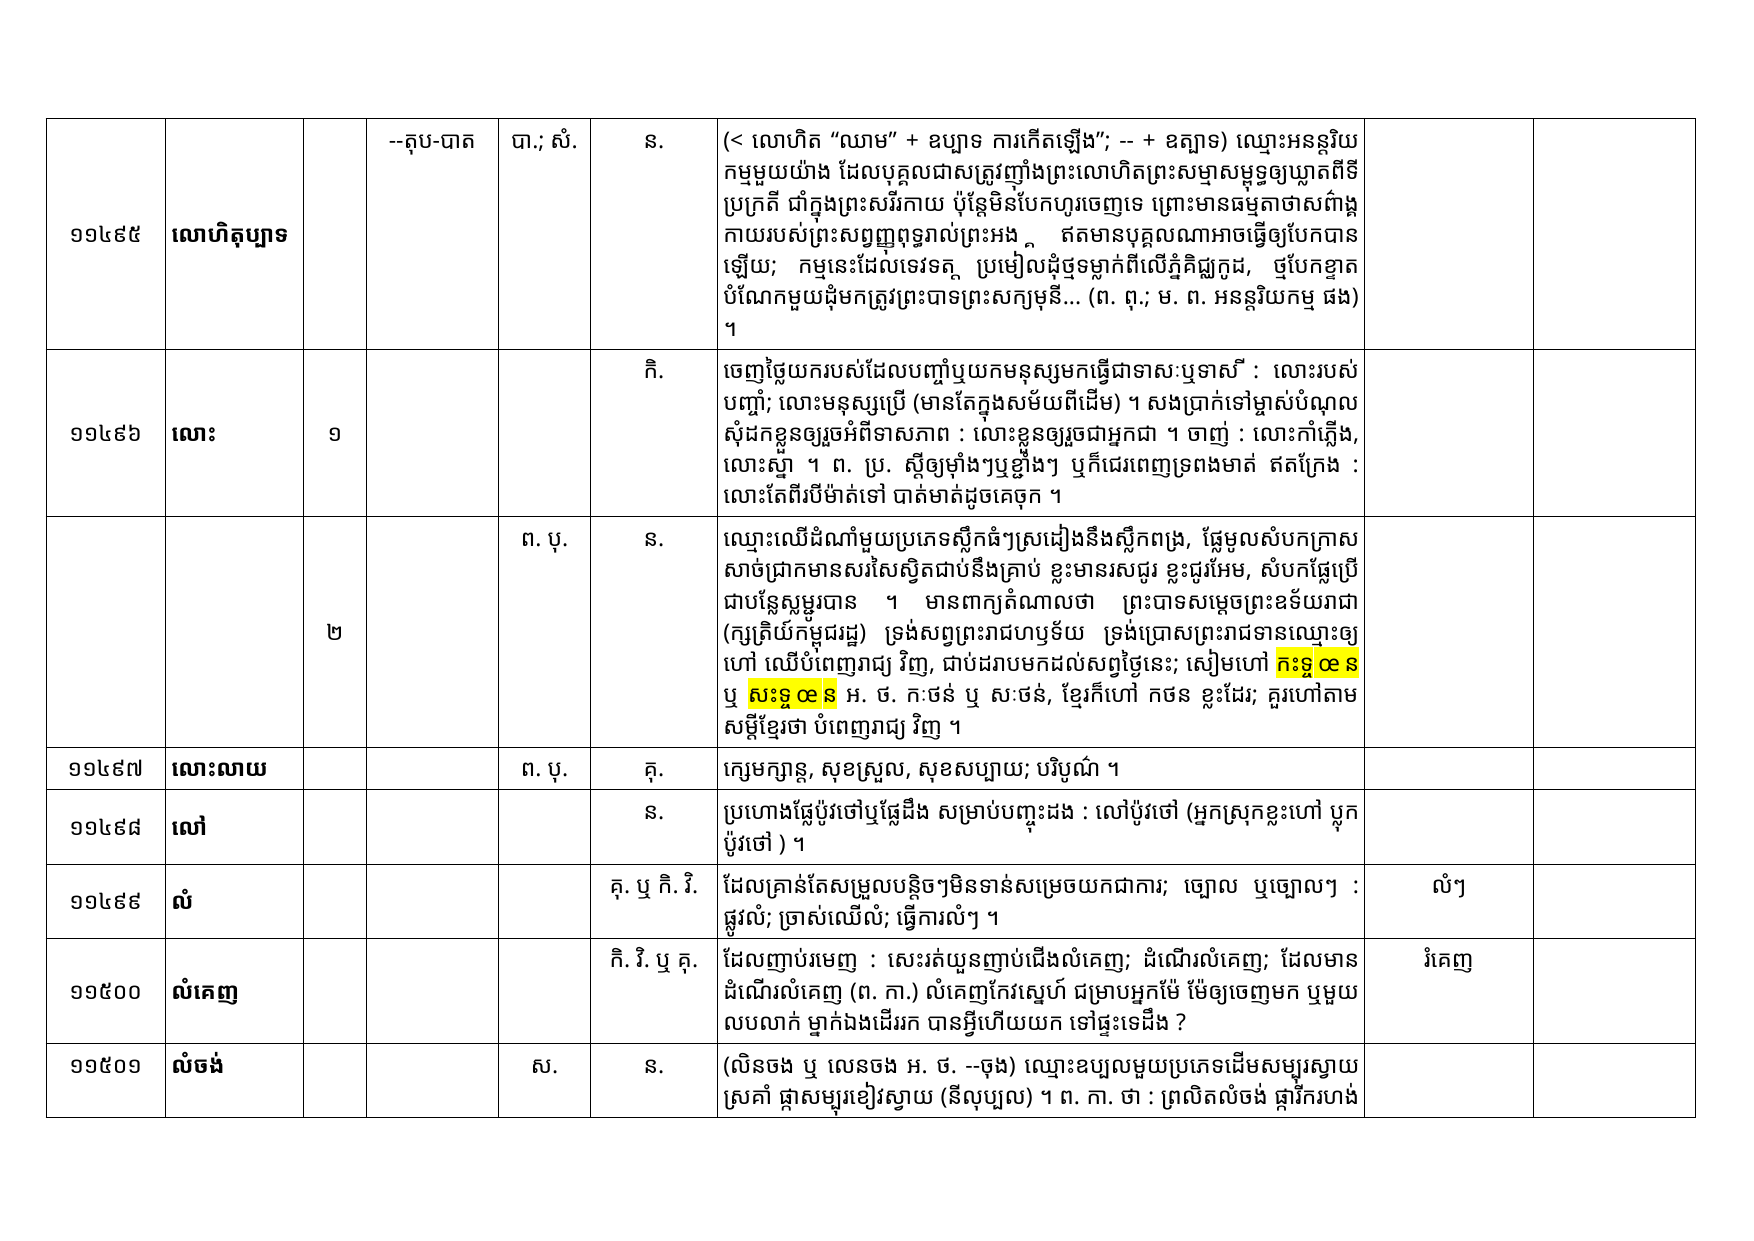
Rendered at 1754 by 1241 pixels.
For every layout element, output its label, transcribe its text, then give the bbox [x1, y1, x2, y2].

table_cell [1534, 865, 1695, 937]
table_cell [304, 1044, 366, 1117]
table_cell លៅ [166, 790, 303, 863]
table_cell [304, 939, 366, 1043]
table_cell លំ [166, 865, 303, 937]
table_cell ព. បុ. [499, 517, 590, 747]
table_cell [304, 865, 366, 937]
table_cell លំ​ៗ [1365, 865, 1533, 937]
table_cell (លិនចង ឬ លេនចង អ. ថ. --ចុង) ឈ្មោះ​ឧប្បល​មួយ​ប្រភេទ​ដើម​សម្បុរ​ស្វាយ​ស្រគាំ ផ្កា​សម្បុរ​ខៀវ​ស្វាយ (នីលុប្បល) ។ ព. កា. ថា : ព្រលិត​លំចង់ ផ្កា​រីក​រហង់ [718, 1044, 1364, 1117]
table_cell លោហិតុប្បាទ [166, 119, 303, 348]
table_cell [304, 748, 366, 789]
table_cell កិ. វិ. ឬ គុ. [591, 939, 717, 1043]
table_cell [367, 939, 498, 1043]
table_cell ន. [591, 517, 717, 747]
table_cell [1534, 119, 1695, 348]
table_cell [499, 939, 590, 1043]
table_cell ស. [499, 1044, 590, 1117]
table_cell ១១៥០០ [47, 939, 165, 1043]
table_cell [47, 517, 165, 747]
table_cell កិ. [591, 350, 717, 516]
table_cell ន. [591, 119, 717, 348]
table_cell ១១៤៩៥ [47, 119, 165, 348]
table_cell [1534, 517, 1695, 747]
table_cell លំគេញ [166, 939, 303, 1043]
table_cell លំចង់ [166, 1044, 303, 1117]
table_cell លោះ [166, 350, 303, 516]
table_cell ១១៤៩៩ [47, 865, 165, 937]
table_cell --តុប-បាត [367, 119, 498, 348]
table_cell [1534, 350, 1695, 516]
table_cell ឈ្មោះ​ឈើ​ដំណាំ​មួយ​ប្រភេទ​ស្លឹក​ធំ​ៗ​ស្រដៀង​នឹង​ស្លឹក​ពង្រ, ផ្លែ​មូល​សំបក​ក្រាស សាច់​ជ្រាក​មាន​សរសៃ​ស្វិត​ជាប់​នឹង​គ្រាប់ ខ្លះ​មាន​រស​ជូរ ខ្លះ​ជូរ​អែម, សំបក​ផ្លែ​ប្រើ​ជា​បន្លែ​ស្ល​ម្ជូរ​បាន ។ មាន​ពាក្យ​តំណាល​ថា ព្រះ​បាទ​សម្តេច​ព្រះ​ឧទ័យ​រាជា (ក្សត្រិយ៍​កម្ពុជ​រដ្ឋ) ទ្រង់​សព្វ​ព្រះ​រាជ​ហឫទ័យ ទ្រង់​ប្រោស​ព្រះ​រាជ​ទាន​ឈ្មោះ​ឲ្យ​ហៅ ឈើ​បំពេញ​រាជ្យ វិញ, ជាប់​ដរាប​មក​ដល់​សព្វ​ថ្ងៃ​នេះ; សៀម​ហៅ កះទ្ចœន ឬ សះទ្ចœន អ. ថ. កៈថន់ ឬ សៈថន់, ខ្មែរ​ក៏​ហៅ កថន ខ្លះ​ដែរ; គួរ​ហៅ​តាម​សម្ដី​ខ្មែរ​ថា បំពេញ​រាជ្យ ​វិញ ។ [718, 517, 1364, 747]
table_cell ១១៤៩៦ [47, 350, 165, 516]
table_cell គុ. ឬ កិ. វិ. [591, 865, 717, 937]
table_cell ក្សេមក្សាន្ត, សុខ​ស្រួល, សុខ​សប្បាយ; បរិបូណ៌ ។ [718, 748, 1364, 789]
table_cell [367, 517, 498, 747]
table_cell [1365, 517, 1533, 747]
table_cell [1534, 939, 1695, 1043]
table_cell [1534, 1044, 1695, 1117]
table_cell [1534, 790, 1695, 863]
table_cell [1365, 790, 1533, 863]
table_cell [367, 790, 498, 863]
table_cell [304, 790, 366, 863]
table_cell រំគេញ [1365, 939, 1533, 1043]
table_cell ន. [591, 790, 717, 863]
table_cell [499, 350, 590, 516]
table_cell [304, 119, 366, 348]
table_cell ២ [304, 517, 366, 747]
table_cell លោះលាយ [166, 748, 303, 789]
table_cell [1365, 1044, 1533, 1117]
table_cell [1365, 748, 1533, 789]
table_cell ១ [304, 350, 366, 516]
table_cell [166, 517, 303, 747]
table_cell [367, 350, 498, 516]
table_cell បា.; សំ. [499, 119, 590, 348]
table_cell [367, 865, 498, 937]
table_cell ដែល​ញាប់​រមេញ : សេះ​រត់​យួន​ញាប់​ជើង​លំគេញ; ដំណើរ​លំគេញ; ដែល​មាន​ដំណើរ​លំគេញ (ព. កា.) លំគេញ​កែវ​ស្នេហ៍ ជម្រាប​អ្នក​ម៉ែ ម៉ែ​ឲ្យ​ចេញ​មក ឬ​មួយ​លប​លាក់ ម្នាក់​ឯង​ដើរ​រក បាន​អ្វី​ហើយ​យក ទៅ​ផ្ទះ​ទេ​ដឹង ? [718, 939, 1364, 1043]
table_cell [1534, 748, 1695, 789]
table_cell ចេញ​ថ្លៃ​យក​របស់​ដែល​បញ្ចាំ​ឬ​យក​មនុស្ស​មក​ធ្វើ​ជា​ទាសៈ​ឬ​ទាសី : លោះ​របស់​បញ្ចាំ; លោះ​មនុស្ស​ប្រើ (មាន​តែ​ក្នុង​សម័យ​ពី​ដើម) ។ សង​ប្រាក់​ទៅ​ម្ចាស់​បំណុល​សុំ​ដក​ខ្លួន​ឲ្យ​រួច​អំពី​ទាស​ភាព : លោះ​ខ្លួន​ឲ្យ​រួច​ជា​អ្នក​ជា ។ ចាញ់ : លោះ​កាំភ្លើង, លោះ​ស្នា ។ ព. ប្រ. ស្ដី​ឲ្យ​ម៉ាំង​ៗ​ឬ​ខ្ជាំង​ៗ ឬ​ក៏​ជេរ​ពេញ​ទ្រពង​មាត់ ឥត​ក្រែង : លោះ​តែ​ពីរ​បី​ម៉ាត់​ទៅ បាត់​មាត់​ដូច​គេ​ចុក ។ [718, 350, 1364, 516]
table_cell [1365, 350, 1533, 516]
table_cell [367, 748, 498, 789]
table_cell ១១៥០១ [47, 1044, 165, 1117]
table_cell [1365, 119, 1533, 348]
table_cell (< លោហិត “ឈាម” + ឧប្បាទ ការ​កើត​ឡើង”; -- + ឧត្បាទ) ឈ្មោះ​អនន្តរិយ​កម្ម​មួយ​យ៉ាង ដែល​បុគ្គល​ជា​សត្រូវ​ញ៉ាំង​ព្រះ​លោហិត​ព្រះ​សម្មាសម្ពុទ្ធ​ឲ្យ​ឃ្លាត​ពី​ទី​ប្រក្រតី ជាំ​ក្នុង​ព្រះ​សរីរ​កាយ ប៉ុន្តែ​មិន​បែក​ហូរ​ចេញ​ទេ ព្រោះ​មាន​ធម្មតា​ថា​សព៌ាង្គ​កាយ​របស់​ព្រះ​សព្វញ្ញុពុទ្ធ​រាល់​ព្រះ​អង្គ ឥត​មាន​បុគ្គល​ណា​អាច​ធ្វើ​ឲ្យ​បែក​បាន​ឡើយ; កម្ម​នេះ​ដែល​ទេវទត្ត ប្រមៀល​ដុំ​ថ្ម​ទម្លាក់​ពី​លើ​ភ្នំ​គិជ្ឈកូដ, ថ្ម​បែក​ខ្ទាត​បំណែក​មួយ​ដុំ​មក​ត្រូវ​ព្រះ​បាទ​ព្រះ​សក្យមុនី... (ព. ពុ.; ម. ព. អនន្តរិយ​កម្ម ផង) ។ [718, 119, 1364, 348]
table_cell ព. បុ. [499, 748, 590, 789]
table_cell [499, 865, 590, 937]
table_cell [499, 790, 590, 863]
table_cell ដែល​គ្រាន់​តែ​សម្រួល​បន្តិច​ៗ​មិន​ទាន់​សម្រេច​យក​ជា​ការ; ច្បោល ឬ​ច្បោល​ៗ : ផ្លូវ​លំ; ច្រាស់​ឈើ​លំ; ធ្វើ​ការ​លំ​ៗ ។ [718, 865, 1364, 937]
table_cell [367, 1044, 498, 1117]
table_cell ១១៤៩៨ [47, 790, 165, 863]
table_cell ប្រហោង​ផ្លែ​ប៉ូវថៅ​ឬ​ផ្លែ​ដឹង សម្រាប់​បញ្ចុះ​ដង : លៅ​ប៉ូវថៅ (អ្នក​ស្រុក​ខ្លះ​ហៅ ប្លុក​ប៉ូវថៅ ) ។ [718, 790, 1364, 863]
table_cell ន. [591, 1044, 717, 1117]
table_cell ១១៤៩៧ [47, 748, 165, 789]
table_cell គុ. [591, 748, 717, 789]
